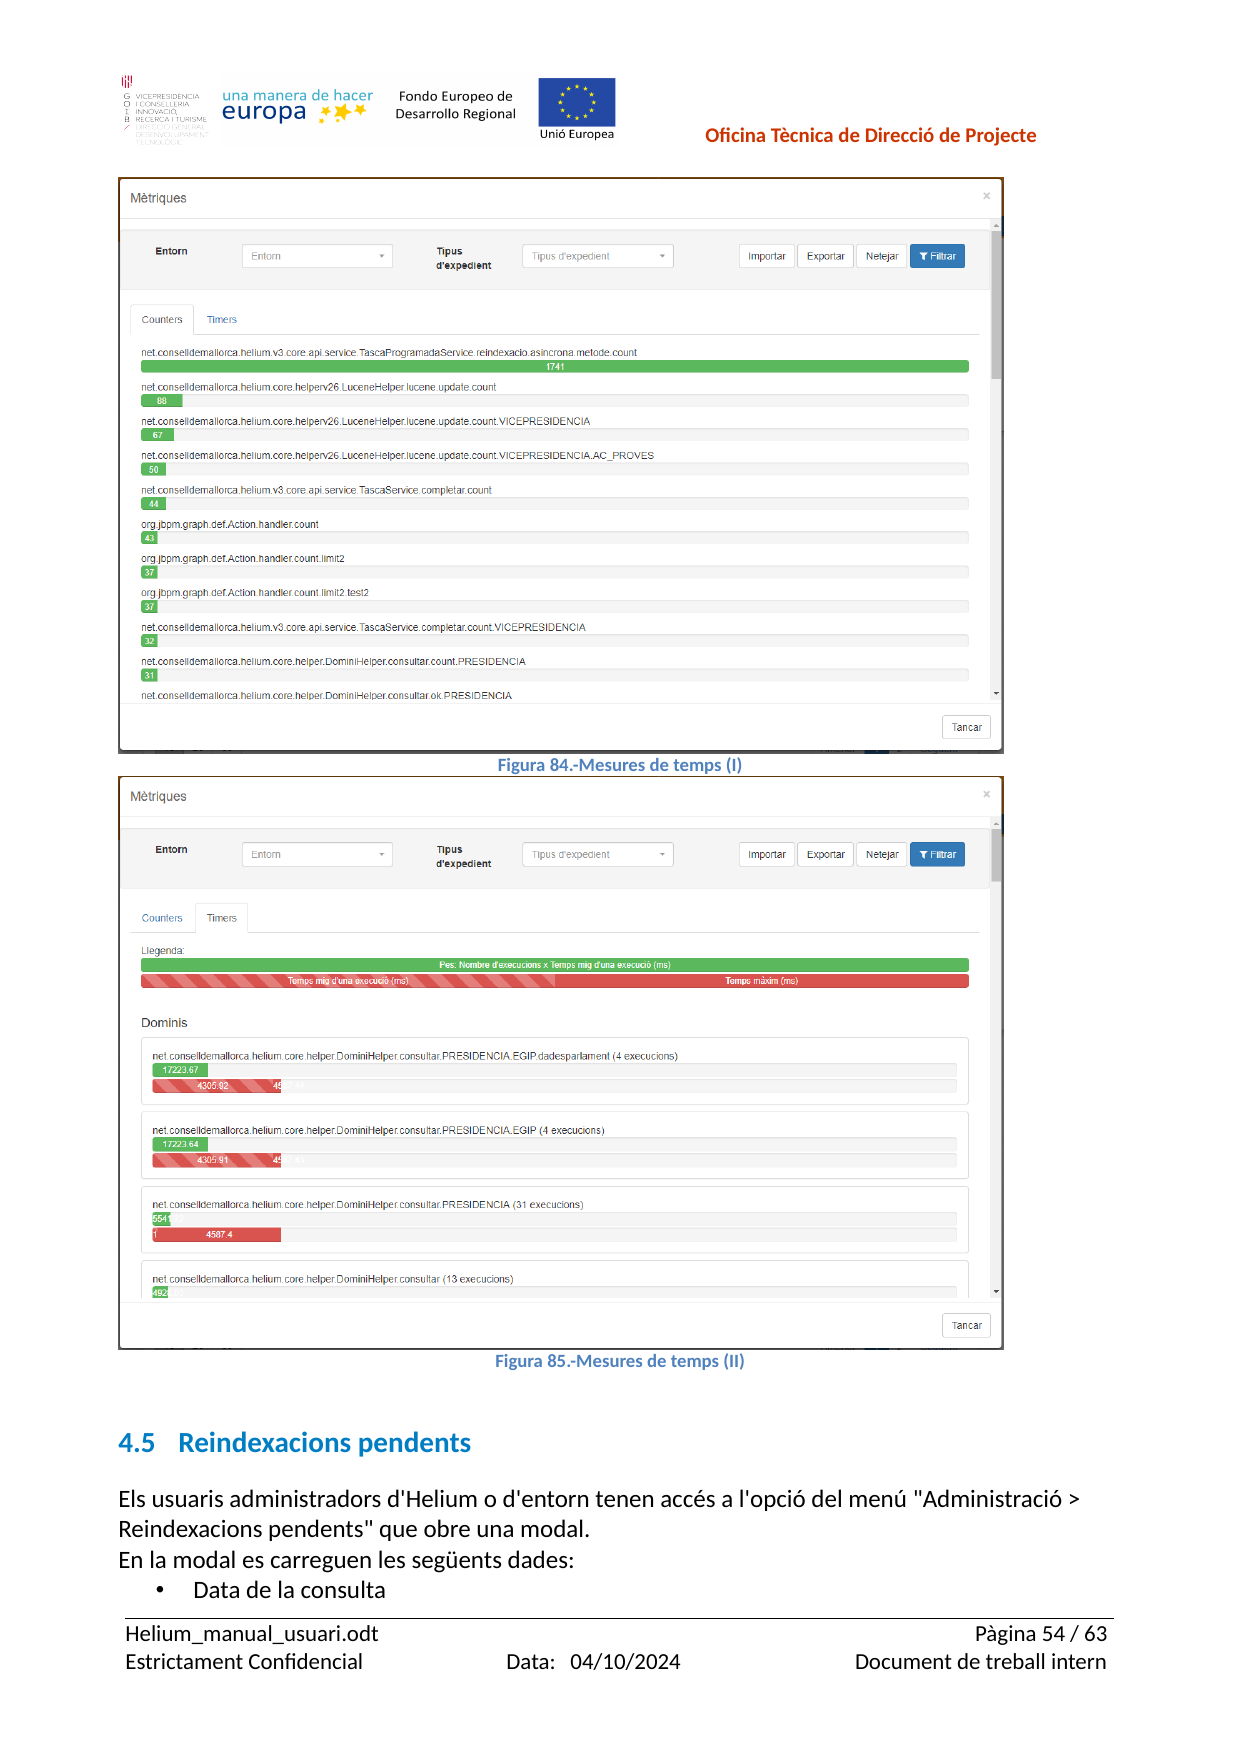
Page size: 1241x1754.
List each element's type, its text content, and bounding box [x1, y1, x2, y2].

text Figura 84.-Mesures de temps (I) [118, 754, 1122, 777]
subtitle Reindexacions pendents [118, 1424, 1122, 1459]
picture [118, 776, 1004, 1350]
picture [118, 177, 1004, 754]
text En la modal es carreguen les següents dades: [118, 1544, 1122, 1574]
picture [219, 73, 621, 147]
text Els usuaris administradors d'Helium o d'entorn tenen accés a l'opció del menú "Administració > Reindexacions pendents" que obre una modal. [118, 1483, 1122, 1544]
list Data de la consulta [156, 1574, 1122, 1605]
text Figura 85.-Mesures de temps (II) [118, 1350, 1122, 1373]
picture [118, 73, 213, 147]
